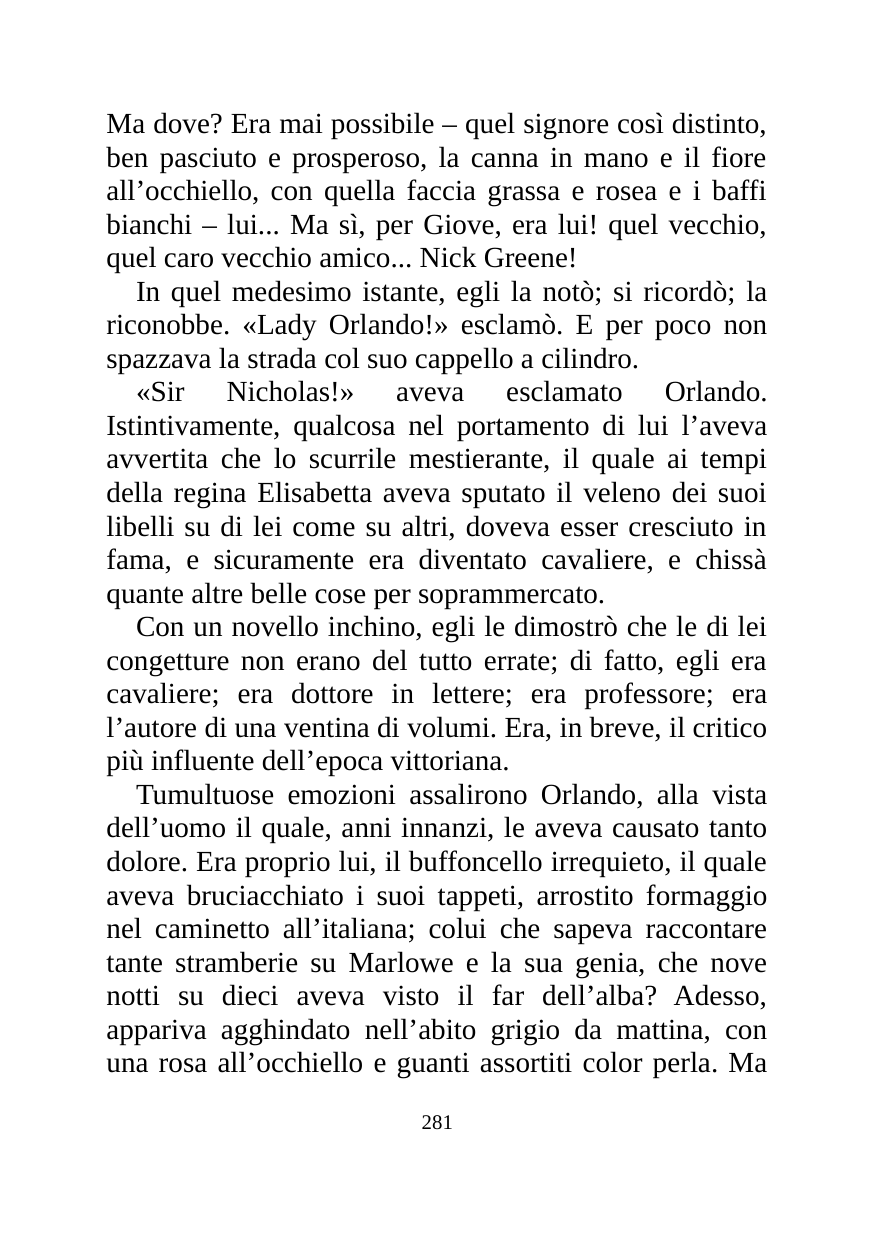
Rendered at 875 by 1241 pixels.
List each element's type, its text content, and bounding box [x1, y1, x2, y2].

text «Sir Nicholas!» aveva esclamato Orlando. Istintivamente, qualcosa nel portamento di lui l’aveva avvertita che lo scurrile mestierante, il quale ai tempi della regina Elisabetta aveva sputato il veleno dei suoi libelli su di lei come su altri, doveva esser cresciuto in fama, e sicuramente era diventato cavaliere, e chissà quante altre belle cose per soprammercato. [106, 374, 768, 609]
text In quel medesimo istante, egli la notò; si ricordò; la riconobbe. «Lady Orlando!» esclamò. E per poco non spazzava la strada col suo cappello a cilindro. [106, 274, 768, 374]
text Ma dove? Era mai possibile – quel signore così distinto, ben pasciuto e prosperoso, la canna in mano e il fiore all’occhiello, con quella faccia grassa e rosea e i baffi bianchi – lui... Ma sì, per Giove, era lui! quel vecchio, quel caro vecchio amico... Nick Greene! [106, 106, 768, 274]
text Con un novello inchino, egli le dimostrò che le di lei congetture non erano del tutto errate; di fatto, egli era cavaliere; era dottore in lettere; era professore; era l’autore di una ventina di volumi. Era, in breve, il critico più influente dell’epoca vittoriana. [106, 609, 768, 777]
text Tumultuose emozioni assalirono Orlando, alla vista dell’uomo il quale, anni innanzi, le aveva causato tanto dolore. Era proprio lui, il buffoncello irrequieto, il quale aveva bruciacchiato i suoi tappeti, arrostito formaggio nel caminetto all’italiana; colui che sapeva raccontare tante stramberie su Marlowe e la sua genia, che nove notti su dieci aveva visto il far dell’alba? Adesso, appariva agghindato nell’abito grigio da mattina, con una rosa all’occhiello e guanti assortiti color perla. Ma [106, 777, 768, 1079]
